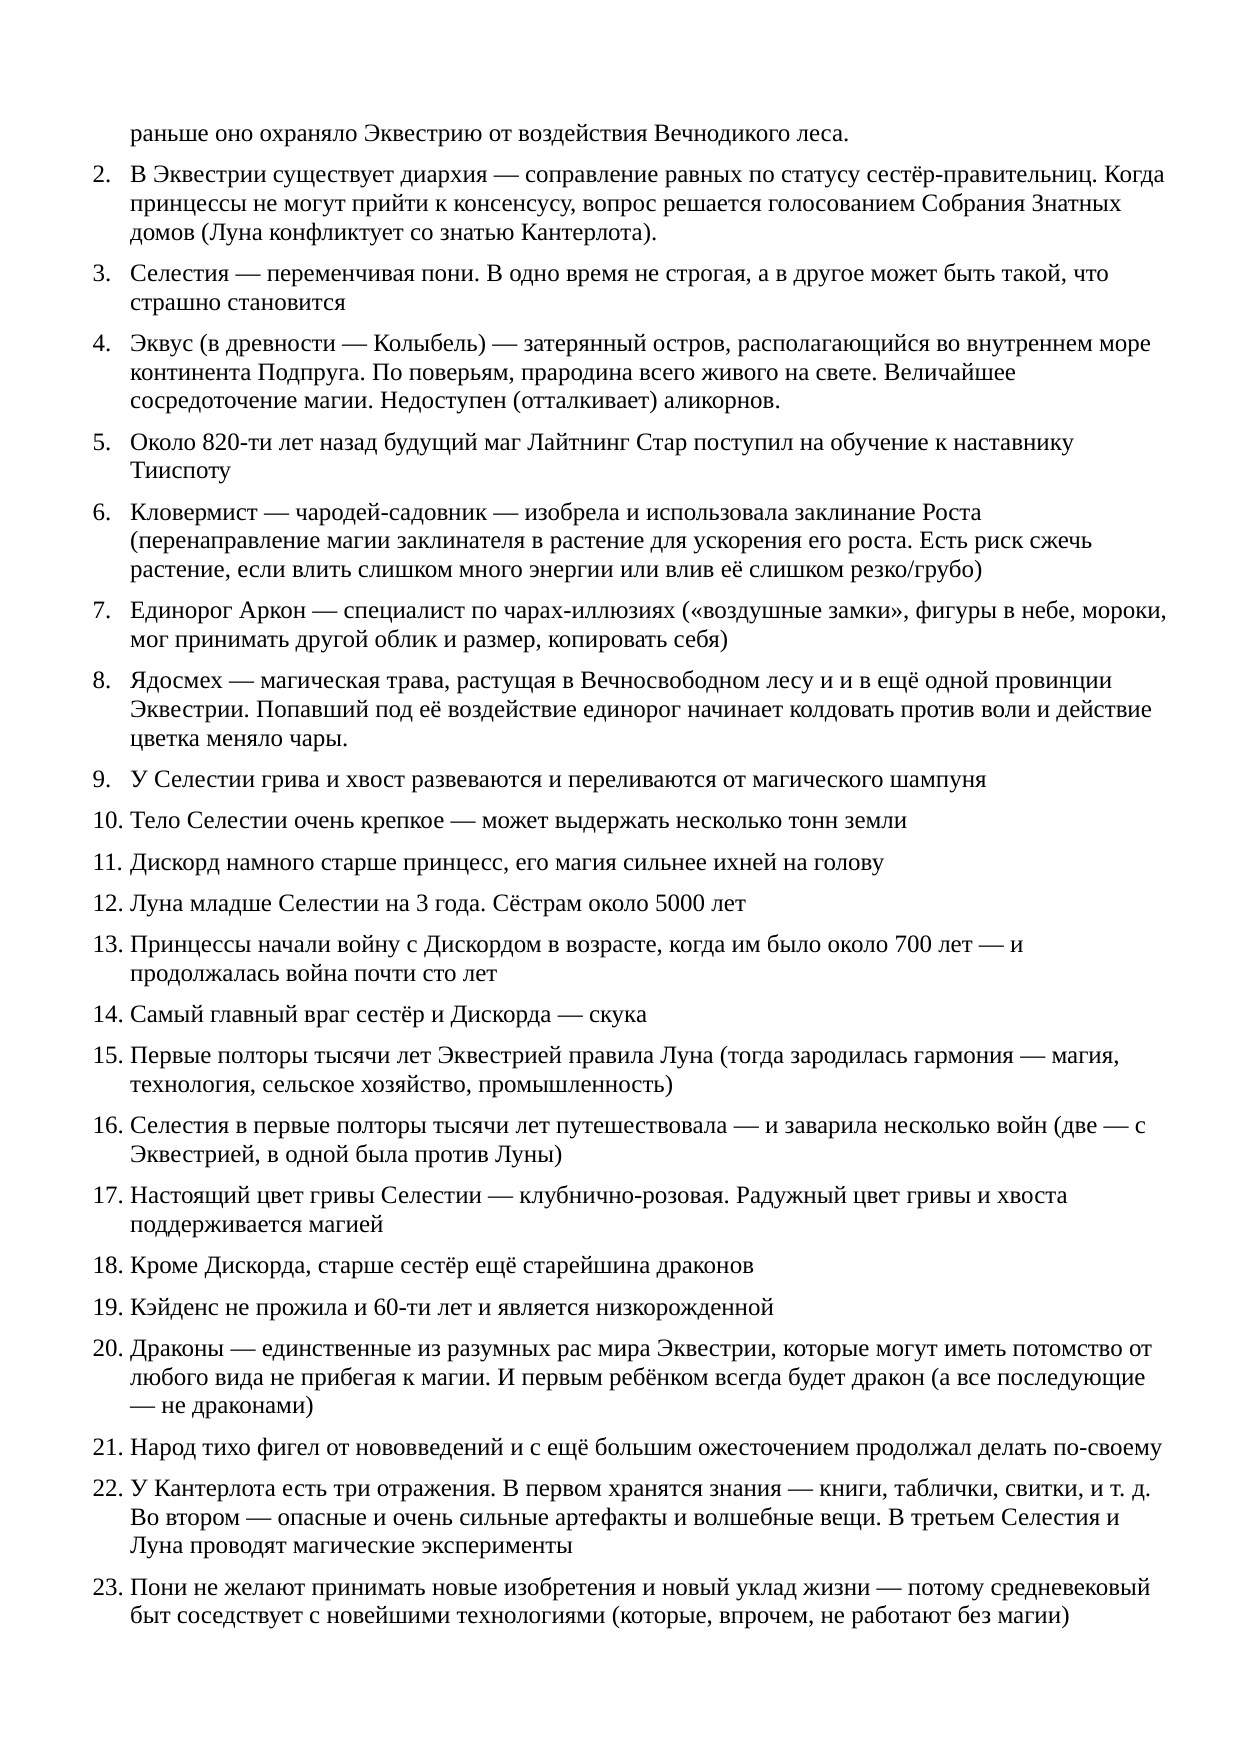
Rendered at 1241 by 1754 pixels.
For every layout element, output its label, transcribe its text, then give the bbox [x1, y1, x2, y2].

list Народ тихо фигел от нововведений и с ещё большим ожесточением продолжал делать по-своему [92, 1432, 1172, 1461]
list Луна младше Селестии на 3 года. Сёстрам около 5000 лет [92, 888, 1172, 917]
list Принцессы начали войну с Дискордом в возрасте, когда им было около 700 лет — и продолжалась война почти сто лет [92, 929, 1172, 987]
list Тело Селестии очень крепкое — может выдержать несколько тонн земли [92, 806, 1172, 834]
list Кловермист — чародей-садовник — изобрела и использовала заклинание Роста (перенаправление магии заклинателя в растение для ускорения его роста. Есть риск сжечь растение, если влить слишком много энергии или влив её слишком резко/грубо) [92, 497, 1172, 583]
list Селестия — переменчивая пони. В одно время не строгая, а в другое может быть такой, что страшно становится [92, 258, 1172, 316]
list Около 820-ти лет назад будущий маг Лайтнинг Стар поступил на обучение к наставнику Тииспоту [92, 427, 1172, 484]
list Единорог Аркон — специалист по чарах-иллюзиях («воздушные замки», фигуры в небе, мороки, мог принимать другой облик и размер, копировать себя) [92, 596, 1172, 653]
list Первые полторы тысячи лет Эквестрией правила Луна (тогда зародилась гармония — магия, технология, сельское хозяйство, промышленность) [92, 1041, 1172, 1098]
list Дискорд намного старше принцесс, его магия сильнее ихней на голову [92, 847, 1172, 876]
list Драконы — единственные из разумных рас мира Эквестрии, которые могут иметь потомство от любого вида не прибегая к магии. И первым ребёнком всегда будет дракон (а все последующие — не драконами) [92, 1333, 1172, 1419]
list Самый главный враг сестёр и Дискорда — скука [92, 999, 1172, 1028]
list раньше оно охраняло Эквестрию от воздействия Вечнодикого леса. [92, 118, 1172, 147]
list Ядосмех — магическая трава, растущая в Вечносвободном лесу и и в ещё одной провинции Эквестрии. Попавший под её воздействие единорог начинает колдовать против воли и действие цветка меняло чары. [92, 666, 1172, 752]
list В Эквестрии существует диархия — соправление равных по статусу сестёр-правительниц. Когда принцессы не могут прийти к консенсусу, вопрос решается голосованием Собрания Знатных домов (Луна конфликтует со знатью Кантерлота). [92, 159, 1172, 246]
list Кэйденс не прожила и 60-ти лет и является низкорожденной [92, 1292, 1172, 1321]
list Пони не желают принимать новые изобретения и новый уклад жизни — потому средневековый быт соседствует с новейшими технологиями (которые, впрочем, не работают без магии) [92, 1572, 1172, 1629]
list У Кантерлота есть три отражения. В первом хранятся знания — книги, таблички, свитки, и т. д. Во втором — опасные и очень сильные артефакты и волшебные вещи. В третьем Селестия и Луна проводят магические эксперименты [92, 1473, 1172, 1559]
list Настоящий цвет гривы Селестии — клубнично-розовая. Радужный цвет гривы и хвоста поддерживается магией [92, 1181, 1172, 1238]
list Эквус (в древности — Колыбель) — затерянный остров, располагающийся во внутреннем море континента Подпруга. По поверьям, прародина всего живого на свете. Величайшее сосредоточение магии. Недоступен (отталкивает) аликорнов. [92, 328, 1172, 414]
list У Селестии грива и хвост развеваются и переливаются от магического шампуня [92, 764, 1172, 793]
list Кроме Дискорда, старше сестёр ещё старейшина драконов [92, 1251, 1172, 1279]
list Селестия в первые полторы тысячи лет путешествовала — и заварила несколько войн (две — с Эквестрией, в одной была против Луны) [92, 1111, 1172, 1168]
